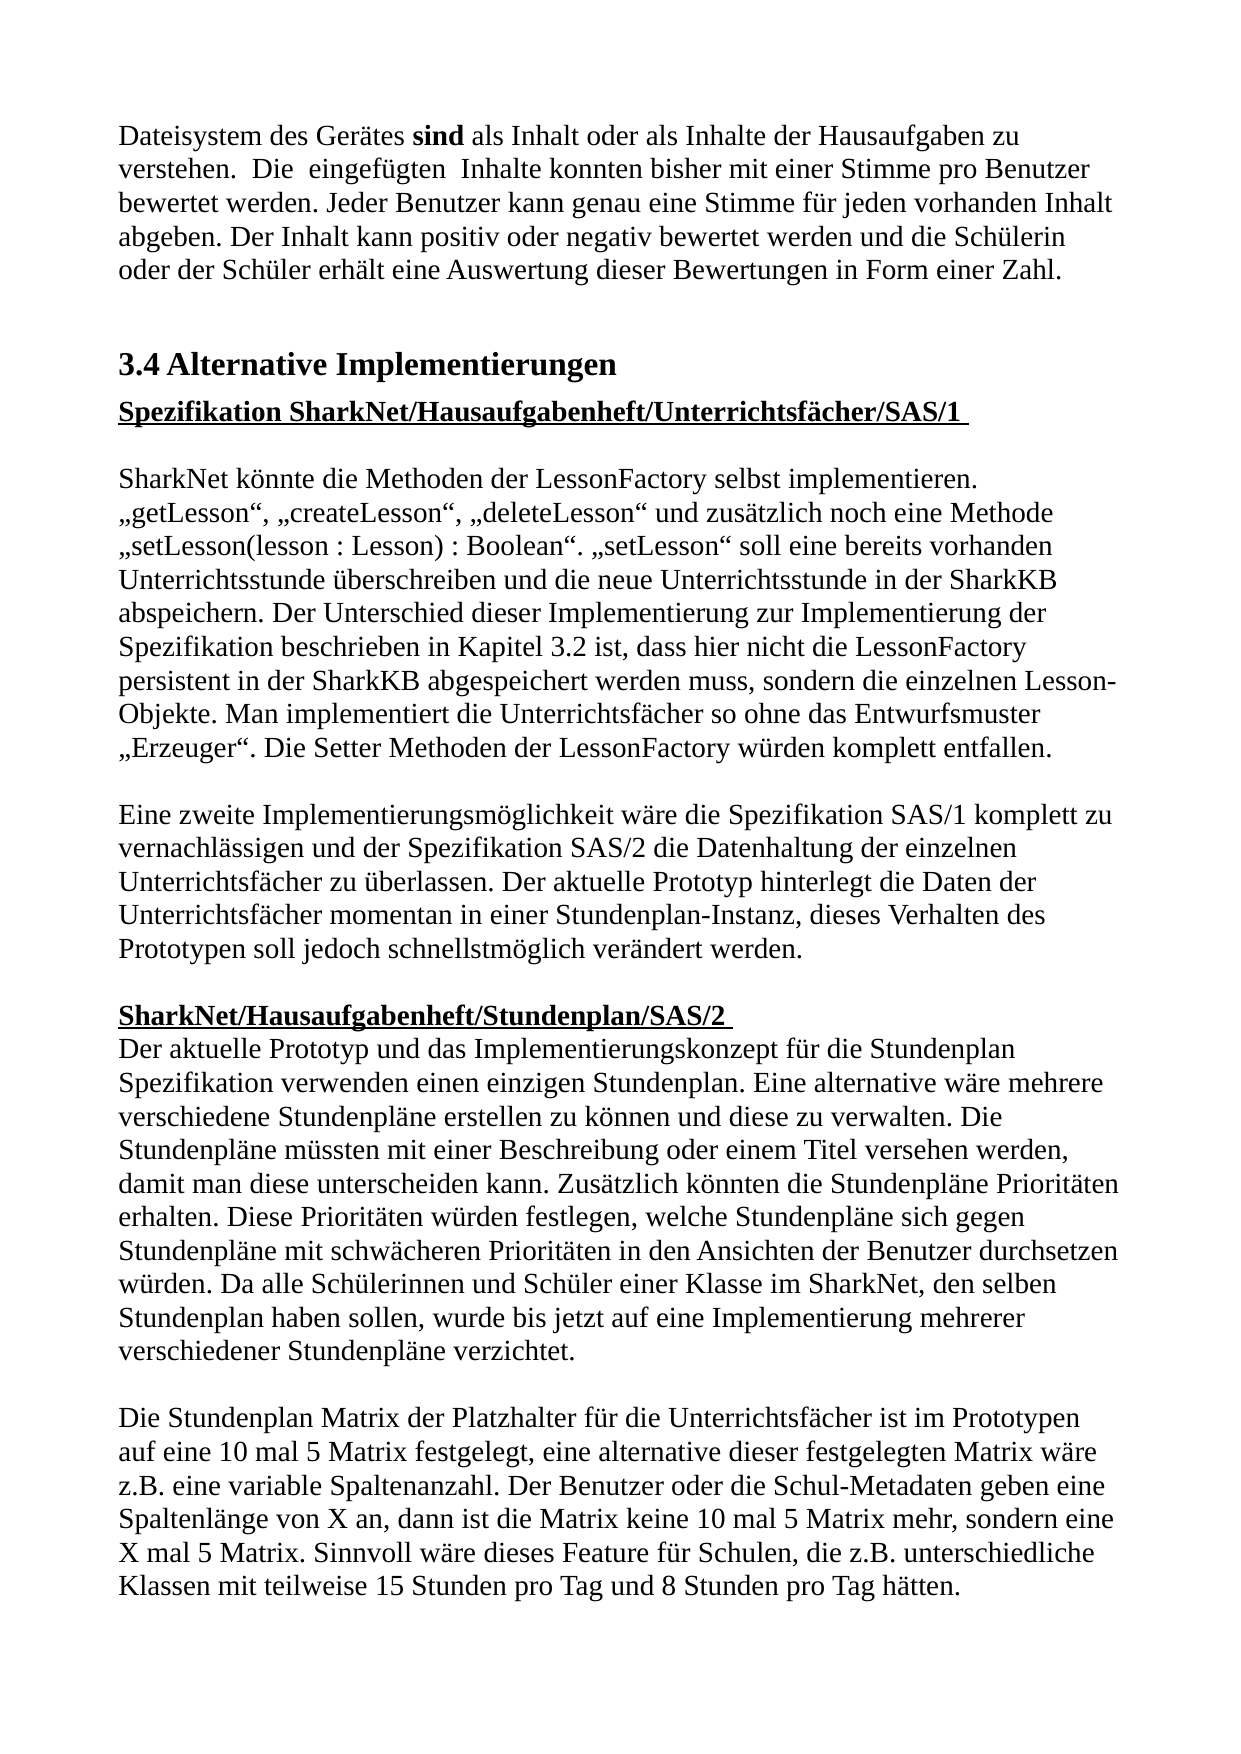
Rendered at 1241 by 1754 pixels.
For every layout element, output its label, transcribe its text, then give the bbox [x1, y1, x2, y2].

text Die Stundenplan Matrix der Platzhalter für die Unterrichtsfächer ist im Prototypen auf eine 10 mal 5 Matrix festgelegt, eine alternative dieser festgelegten Matrix wäre z.B. eine variable Spaltenanzahl. Der Benutzer oder die Schul-Metadaten geben eine Spaltenlänge von X an, dann ist die Matrix keine 10 mal 5 Matrix mehr, sondern eine X mal 5 Matrix. Sinnvoll wäre dieses Feature für Schulen, die z.B. unterschiedliche Klassen mit teilweise 15 Stunden pro Tag und 8 Stunden pro Tag hätten. [118, 1401, 1122, 1602]
subtitle 3.4 Alternative Implementierungen [118, 344, 1122, 382]
text SharkNet könnte die Methoden der LessonFactory selbst implementieren. „getLesson“, „createLesson“, „deleteLesson“ und zusätzlich noch eine Methode „setLesson(lesson : Lesson) : Boolean“. „setLesson“ soll eine bereits vorhanden Unterrichtsstunde überschreiben und die neue Unterrichtsstunde in der SharkKB abspeichern. Der Unterschied dieser Implementierung zur Implementierung der Spezifikation beschrieben in Kapitel 3.2 ist, dass hier nicht die LessonFactory persistent in der SharkKB abgespeichert werden muss, sondern die einzelnen Lesson-Objekte. Man implementiert die Unterrichtsfächer so ohne das Entwurfsmuster „Erzeuger“. Die Setter Methoden der LessonFactory würden komplett entfallen. [118, 461, 1122, 763]
text Eine zweite Implementierungsmöglichkeit wäre die Spezifikation SAS/1 komplett zu vernachlässigen und der Spezifikation SAS/2 die Datenhaltung der einzelnen Unterrichtsfächer zu überlassen. Der aktuelle Prototyp hinterlegt die Daten der Unterrichtsfächer momentan in einer Stundenplan-Instanz, dieses Verhalten des Prototypen soll jedoch schnellstmöglich verändert werden. [118, 797, 1122, 964]
text Spezifikation SharkNet/Hausaufgabenheft/Unterrichtsfächer/SAS/1 [118, 394, 1122, 428]
text Der aktuelle Prototyp und das Implementierungskonzept für die Stundenplan Spezifikation verwenden einen einzigen Stundenplan. Eine alternative wäre mehrere verschiedene Stundenpläne erstellen zu können und diese zu verwalten. Die Stundenpläne müssten mit einer Beschreibung oder einem Titel versehen werden, damit man diese unterscheiden kann. Zusätzlich könnten die Stundenpläne Prioritäten erhalten. Diese Prioritäten würden festlegen, welche Stundenpläne sich gegen Stundenpläne mit schwächeren Prioritäten in den Ansichten der Benutzer durchsetzen würden. Da alle Schülerinnen und Schüler einer Klasse im SharkNet, den selben Stundenplan haben sollen, wurde bis jetzt auf eine Implementierung mehrerer verschiedener Stundenpläne verzichtet. [118, 1032, 1122, 1367]
text Dateisystem des Gerätes sind als Inhalt oder als Inhalte der Hausaufgaben zu verstehen. Die eingefügten Inhalte konnten bisher mit einer Stimme pro Benutzer bewertet werden. Jeder Benutzer kann genau eine Stimme für jeden vorhanden Inhalt abgeben. Der Inhalt kann positiv oder negativ bewertet werden und die Schülerin oder der Schüler erhält eine Auswertung dieser Bewertungen in Form einer Zahl. [118, 118, 1122, 286]
text SharkNet/Hausaufgabenheft/Stundenplan/SAS/2 [118, 998, 1122, 1032]
